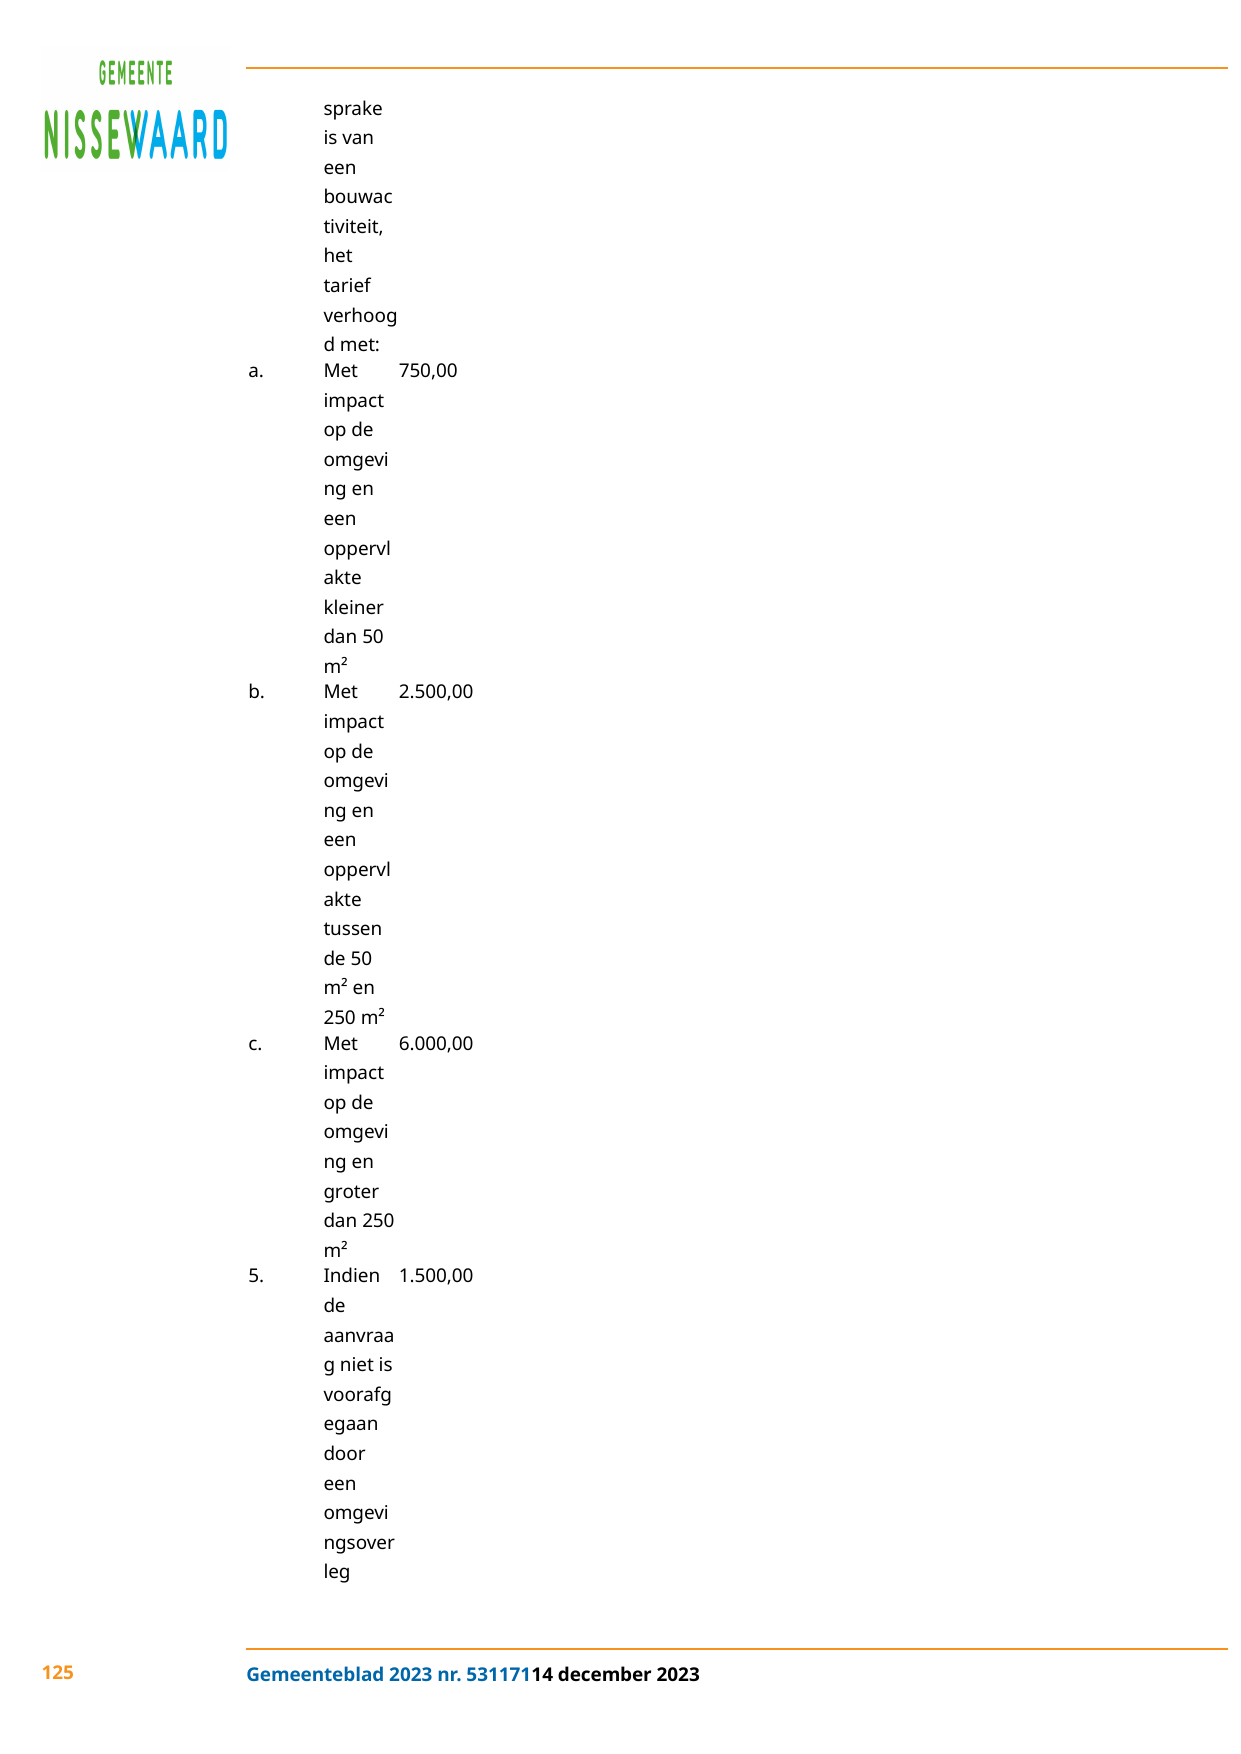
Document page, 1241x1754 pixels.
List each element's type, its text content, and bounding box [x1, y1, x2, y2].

table_cell c. [248, 1030, 323, 1263]
table_cell 5. [248, 1263, 323, 1584]
table_cell b. [248, 679, 323, 1030]
table_cell a. [248, 357, 323, 679]
table_cell 6.000,00 [399, 1030, 474, 1263]
table_cell 750,00 [399, 357, 474, 679]
table_cell 1.500,00 [399, 1263, 474, 1584]
picture [41, 47, 231, 172]
table_cell sprake is van een bouwactiviteit, het tarief verhoogd met: [323, 95, 398, 357]
table_cell Met impact op de omgeving en een oppervlakte kleiner dan 50 m² [323, 357, 398, 679]
table_cell Met impact op de omgeving en groter dan 250 m² [323, 1030, 398, 1263]
table_cell Met impact op de omgeving en een oppervlakte tussen de 50 m² en 250 m² [323, 679, 398, 1030]
table_cell [248, 95, 323, 357]
table_cell Indien de aanvraag niet is voorafgegaan door een omgevingsoverleg [323, 1263, 398, 1584]
table_cell [399, 95, 474, 357]
table_cell 2.500,00 [399, 679, 474, 1030]
